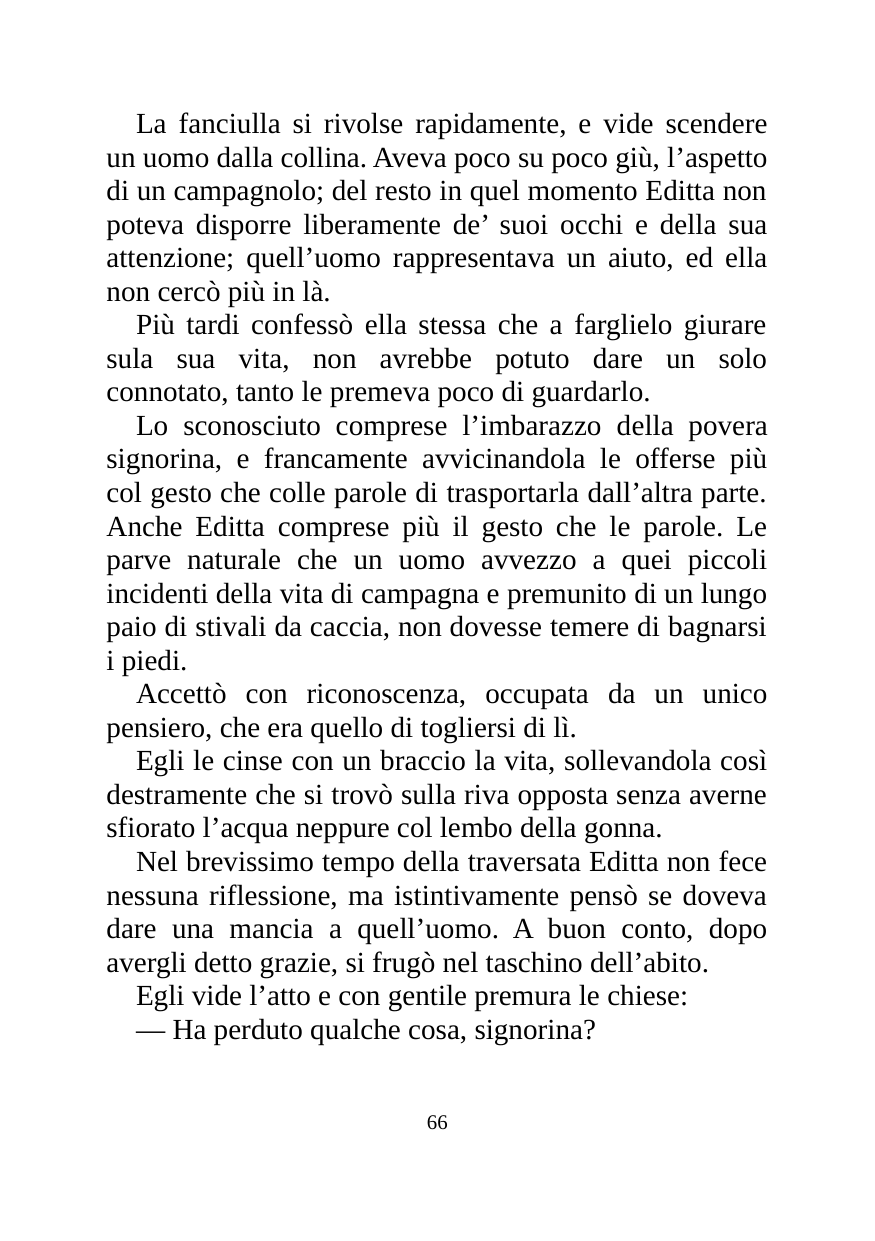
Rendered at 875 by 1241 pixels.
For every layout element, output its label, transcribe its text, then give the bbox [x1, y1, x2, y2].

text Lo sconosciuto comprese l’imbarazzo della povera signorina, e francamente avvicinandola le offerse più col gesto che colle parole di trasportarla dall’altra parte. Anche Editta comprese più il gesto che le parole. Le parve naturale che un uomo avvezzo a quei piccoli incidenti della vita di campagna e premunito di un lungo paio di stivali da caccia, non dovesse temere di bagnarsi i piedi. [106, 408, 768, 676]
text Accettò con riconoscenza, occupata da un unico pensiero, che era quello di togliersi di lì. [106, 676, 768, 743]
text Egli vide l’atto e con gentile premura le chiese: [106, 978, 768, 1012]
text Egli le cinse con un braccio la vita, sollevandola così destramente che si trovò sulla riva opposta senza averne sfiorato l’acqua neppure col lembo della gonna. [106, 743, 768, 844]
text La fanciulla si rivolse rapidamente, e vide scendere un uomo dalla collina. Aveva poco su poco giù, l’aspetto di un campagnolo; del resto in quel momento Editta non poteva disporre liberamente de’ suoi occhi e della sua attenzione; quell’uomo rappresentava un aiuto, ed ella non cercò più in là. [106, 106, 768, 307]
text — Ha perduto qualche cosa, signorina? [106, 1012, 768, 1045]
text Nel brevissimo tempo della traversata Editta non fece nessuna riflessione, ma istintivamente pensò se doveva dare una mancia a quell’uomo. A buon conto, dopo avergli detto grazie, si frugò nel taschino dell’abito. [106, 844, 768, 978]
text Più tardi confessò ella stessa che a farglielo giurare sula sua vita, non avrebbe potuto dare un solo connotato, tanto le premeva poco di guardarlo. [106, 307, 768, 408]
